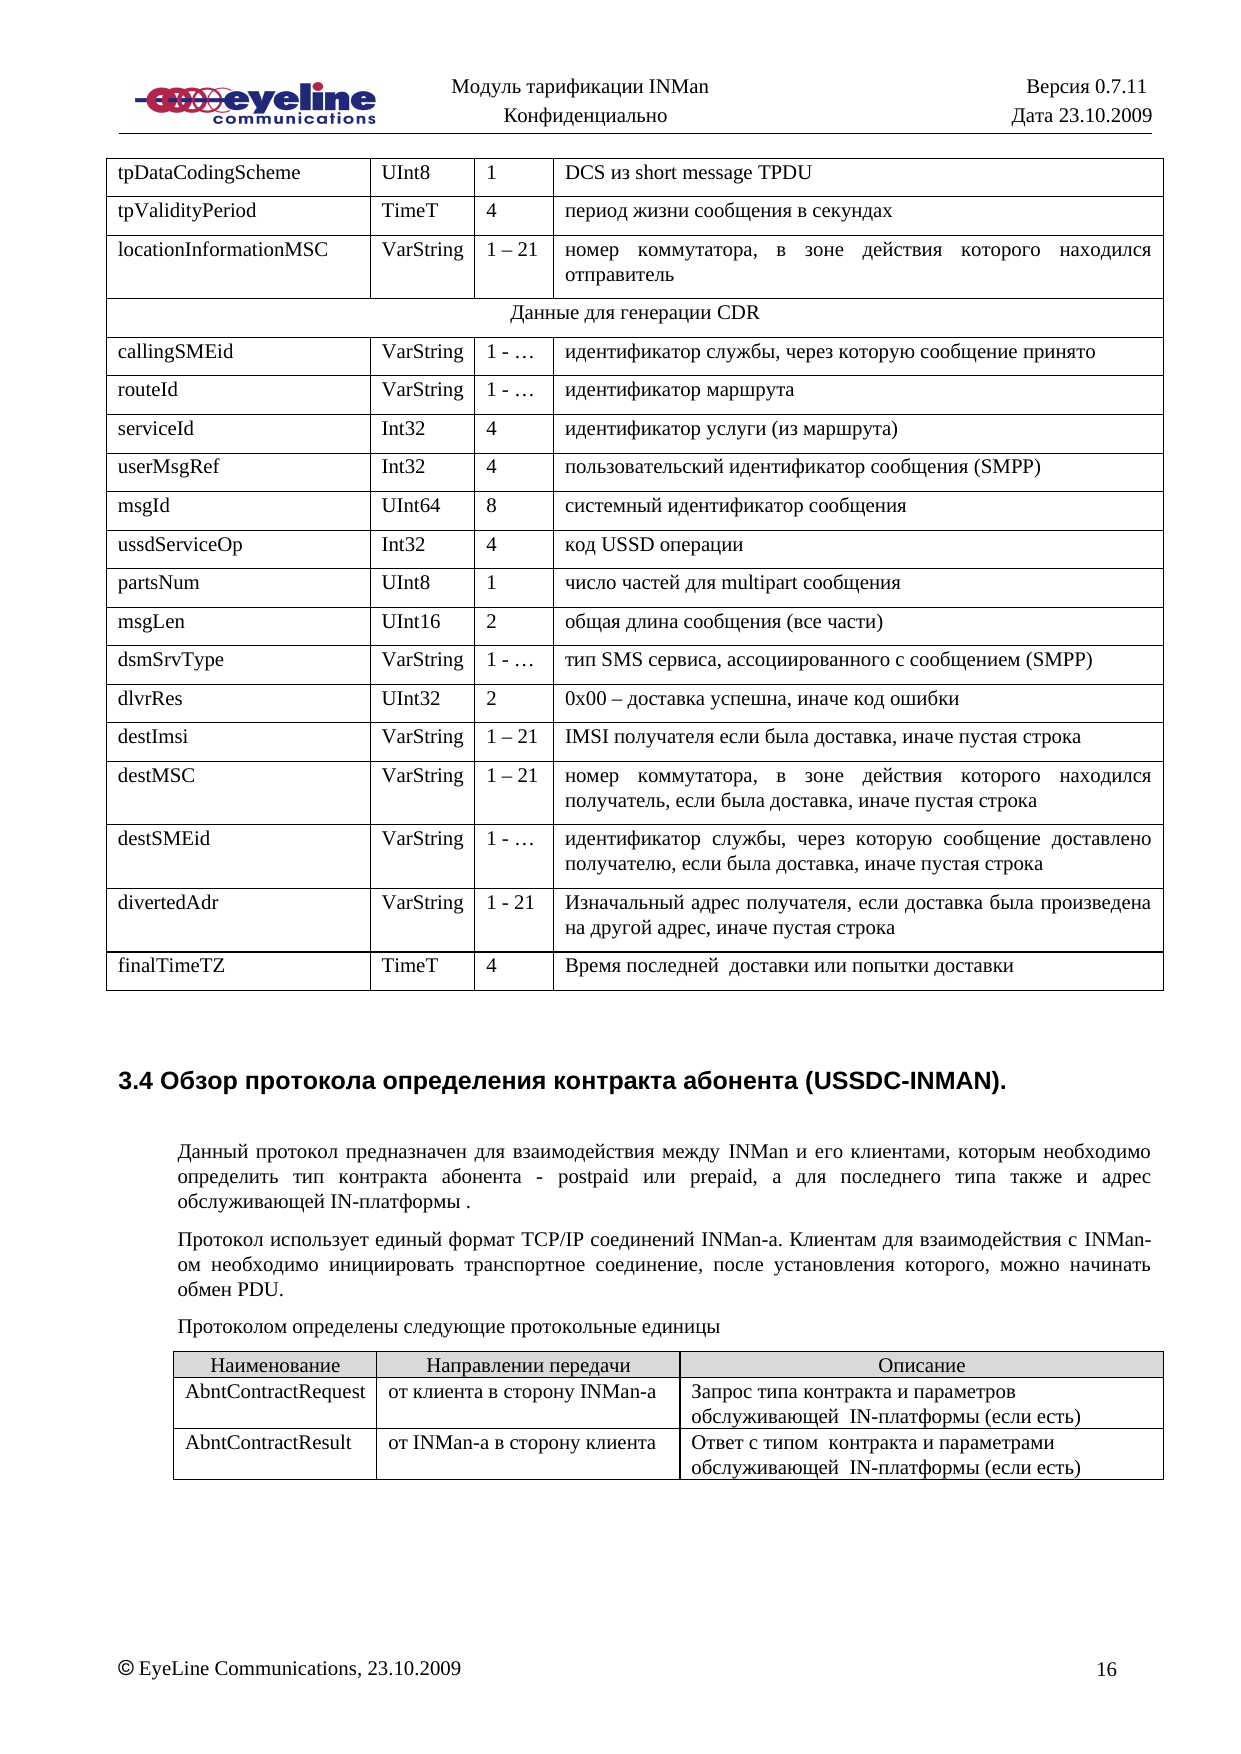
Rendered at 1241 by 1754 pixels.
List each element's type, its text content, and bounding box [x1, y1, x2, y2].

table_cell Ответ с типом контракта и параметрами обслуживающей IN-платформы (если есть) [681, 1429, 1163, 1479]
table_cell 1 – 21 [475, 762, 553, 824]
table_cell номер коммутатора, в зоне действия которого находился получатель, если была доставка, иначе пустая строка [554, 762, 1163, 824]
table_cell tpDataCodingScheme [107, 159, 370, 196]
table_cell AbntContractResult [174, 1429, 376, 1479]
table_cell идентификатор маршрута [554, 376, 1163, 414]
table_cell tpValidityPeriod [107, 197, 370, 235]
table_cell 8 [475, 492, 553, 529]
table_cell VarString [371, 376, 474, 414]
table_cell код USSD операции [554, 531, 1163, 568]
table_cell UInt8 [371, 569, 474, 607]
table_cell Int32 [371, 415, 474, 452]
table_cell от клиента в сторону INMan-а [377, 1378, 679, 1428]
table_cell 1 [475, 569, 553, 607]
table_cell msgId [107, 492, 370, 529]
table_cell ussdServiceOp [107, 531, 370, 568]
table_cell 1 - … [475, 825, 553, 888]
table_cell 4 [475, 454, 553, 491]
table_header Описание [681, 1352, 1163, 1377]
picture [135, 82, 376, 124]
table_cell Int32 [371, 454, 474, 491]
text Протокол использует единый формат TCP/IP соединений INMan-a. Клиентам для взаимодействия с INMan-ом необходимо инициировать транспортное соединение, после установления которого, можно начинать обмен PDU. [177, 1226, 1151, 1301]
table_cell locationInformationMSC [107, 236, 370, 298]
table_cell divertedAdr [107, 889, 370, 951]
table_cell VarString [371, 236, 474, 298]
table_cell идентификатор услуги (из маршрута) [554, 415, 1163, 452]
table_cell 1 – 21 [475, 723, 553, 761]
table_cell VarString [371, 762, 474, 824]
table_cell 1 - … [475, 338, 553, 375]
table_cell Данные для генерации CDR [107, 299, 1163, 337]
table_cell TimeT [371, 197, 474, 235]
text Протоколом определены следующие протокольные единицы [177, 1313, 1151, 1338]
table_cell VarString [371, 825, 474, 888]
table_cell пользовательский идентификатор сообщения (SMPP) [554, 454, 1163, 491]
table_cell Запроc типа контракта и параметров обслуживающей IN-платформы (если есть) [681, 1378, 1163, 1428]
table_cell VarString [371, 646, 474, 684]
table_cell 4 [475, 531, 553, 568]
table_cell callingSMEid [107, 338, 370, 375]
table_cell finalTimeTZ [107, 953, 370, 990]
table_cell системный идентификатор сообщения [554, 492, 1163, 529]
text Данный протокол предназначен для взаимодействия между INMan и его клиентами, которым необходимо определить тип контракта абонента - postpaid или prepaid, а для последнего типа также и адрес обслуживающей IN-платформы . [177, 1138, 1151, 1213]
table_cell 1 - … [475, 376, 553, 414]
table_cell Изначальный адрес получателя, если доставка была произведена на другой адрес, иначе пустая строка [554, 889, 1163, 951]
table_cell VarString [371, 338, 474, 375]
table_cell Время последней доставки или попытки доставки [554, 953, 1163, 990]
table_cell идентификатор службы, через которую сообщение принято [554, 338, 1163, 375]
table_cell DCS из short message TPDU [554, 159, 1163, 196]
table_cell destImsi [107, 723, 370, 761]
table_cell IMSI получателя если была доставка, иначе пустая строка [554, 723, 1163, 761]
table_cell 4 [475, 415, 553, 452]
table_cell AbntContractRequest [174, 1378, 376, 1428]
table_cell TimeT [371, 953, 474, 990]
table_cell номер коммутатора, в зоне действия которого находился отправитель [554, 236, 1163, 298]
table_header Наименование [174, 1352, 376, 1377]
table_header Направлении передачи [377, 1352, 679, 1377]
table_cell dlvrRes [107, 685, 370, 722]
table_cell общая длина сообщения (все части) [554, 608, 1163, 645]
table_cell VarString [371, 723, 474, 761]
table_cell 1 – 21 [475, 236, 553, 298]
subtitle Обзор протокола определения контракта абонента (USSDC-INMAN). [118, 1066, 1151, 1095]
table_cell routeId [107, 376, 370, 414]
table_cell 4 [475, 953, 553, 990]
table_cell Int32 [371, 531, 474, 568]
table_cell 2 [475, 608, 553, 645]
table_cell serviceId [107, 415, 370, 452]
table_cell UInt16 [371, 608, 474, 645]
table_cell период жизни сообщения в секундах [554, 197, 1163, 235]
table_cell от INMan-а в сторону клиента [377, 1429, 679, 1479]
table_cell 1 - 21 [475, 889, 553, 951]
table_cell UInt32 [371, 685, 474, 722]
table_cell VarString [371, 889, 474, 951]
table_cell 2 [475, 685, 553, 722]
table_cell 1 - … [475, 646, 553, 684]
table_cell UInt64 [371, 492, 474, 529]
table_cell идентификатор службы, через которую сообщение доставлено получателю, если была доставка, иначе пустая строка [554, 825, 1163, 888]
table_cell destSMEid [107, 825, 370, 888]
table_cell userMsgRef [107, 454, 370, 491]
table_cell partsNum [107, 569, 370, 607]
table_cell 0x00 – доставка успешна, иначе код ошибки [554, 685, 1163, 722]
table_cell destMSC [107, 762, 370, 824]
table_cell тип SMS сервиса, ассоциированного с сообщением (SMPP) [554, 646, 1163, 684]
table_cell msgLen [107, 608, 370, 645]
table_cell 4 [475, 197, 553, 235]
table_cell число частей для multipart сообщения [554, 569, 1163, 607]
table_cell dsmSrvType [107, 646, 370, 684]
table_cell 1 [475, 159, 553, 196]
table_cell UInt8 [371, 159, 474, 196]
